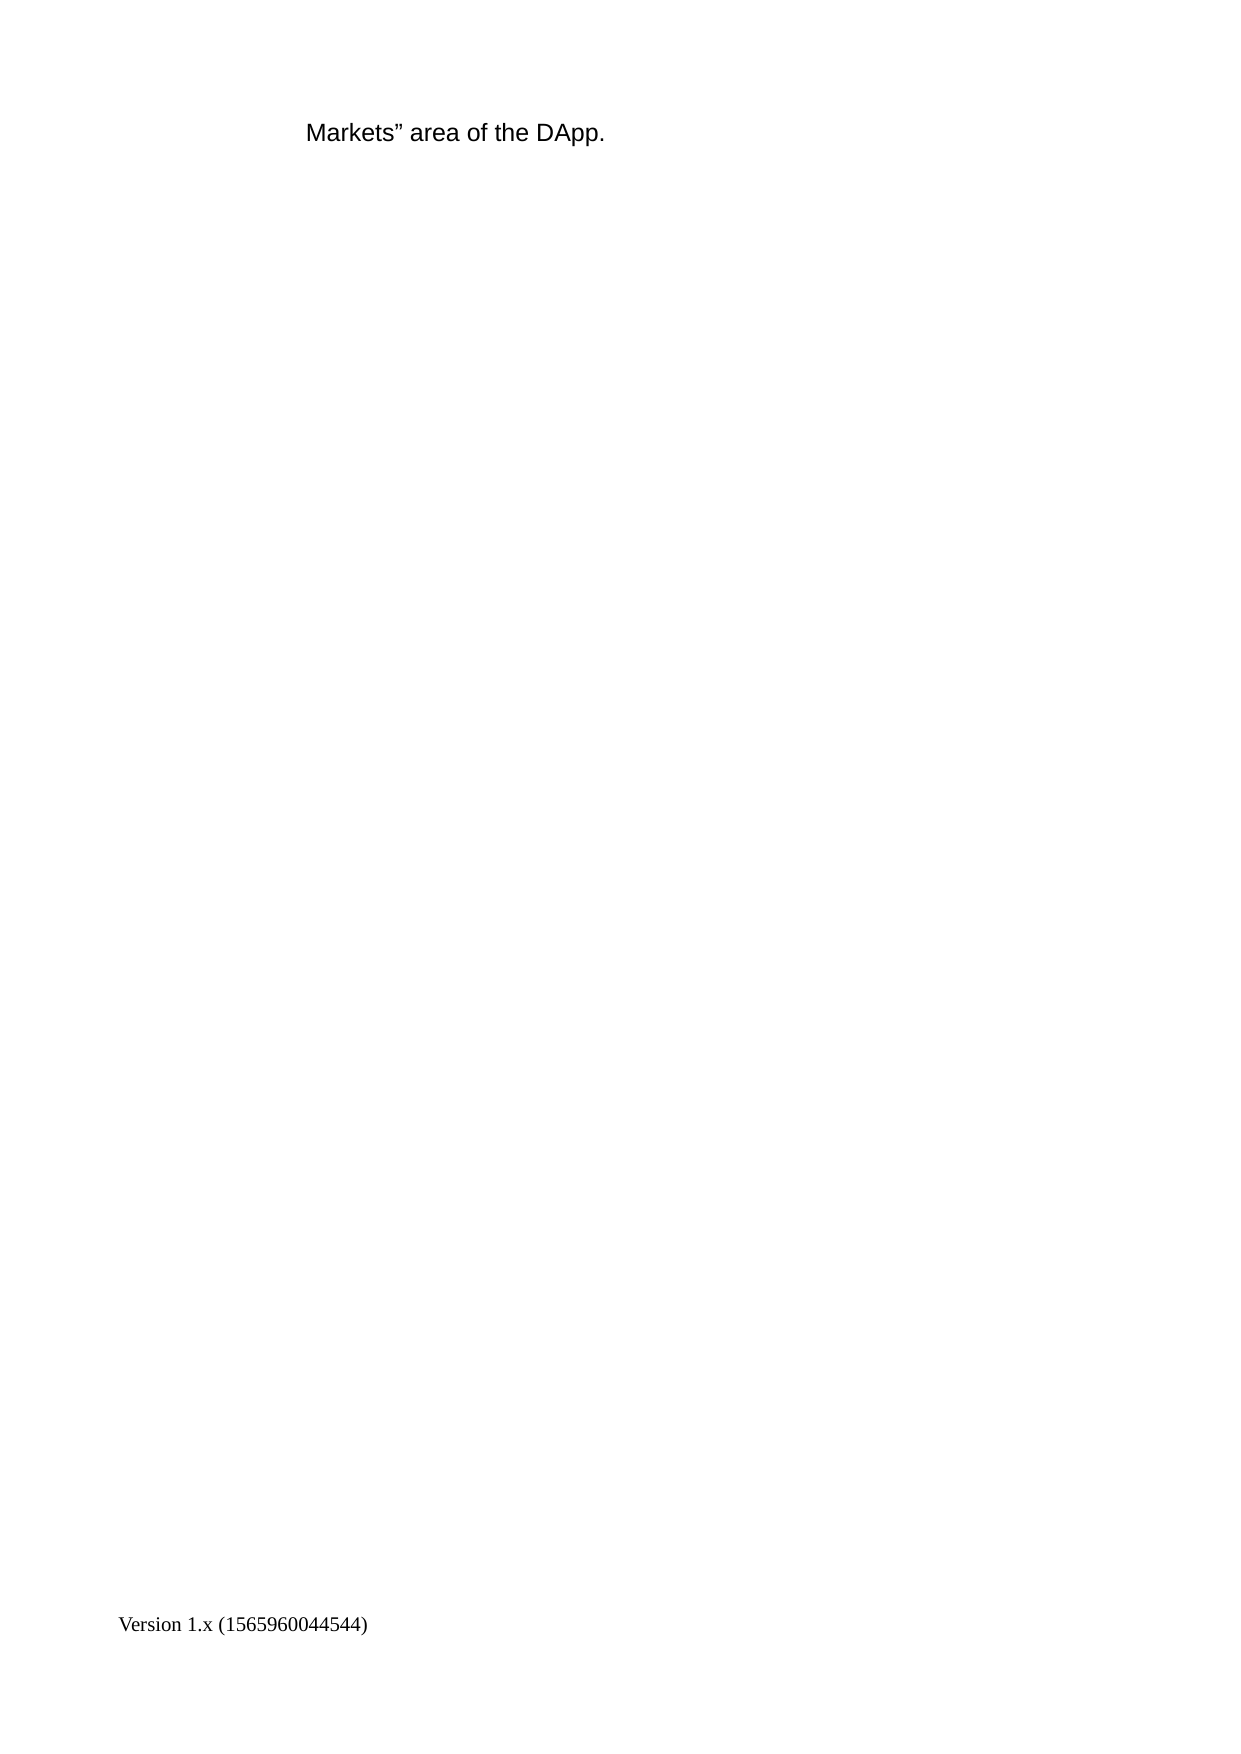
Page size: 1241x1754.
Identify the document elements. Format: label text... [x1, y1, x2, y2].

list Markets” area of the DApp. [268, 118, 1122, 147]
